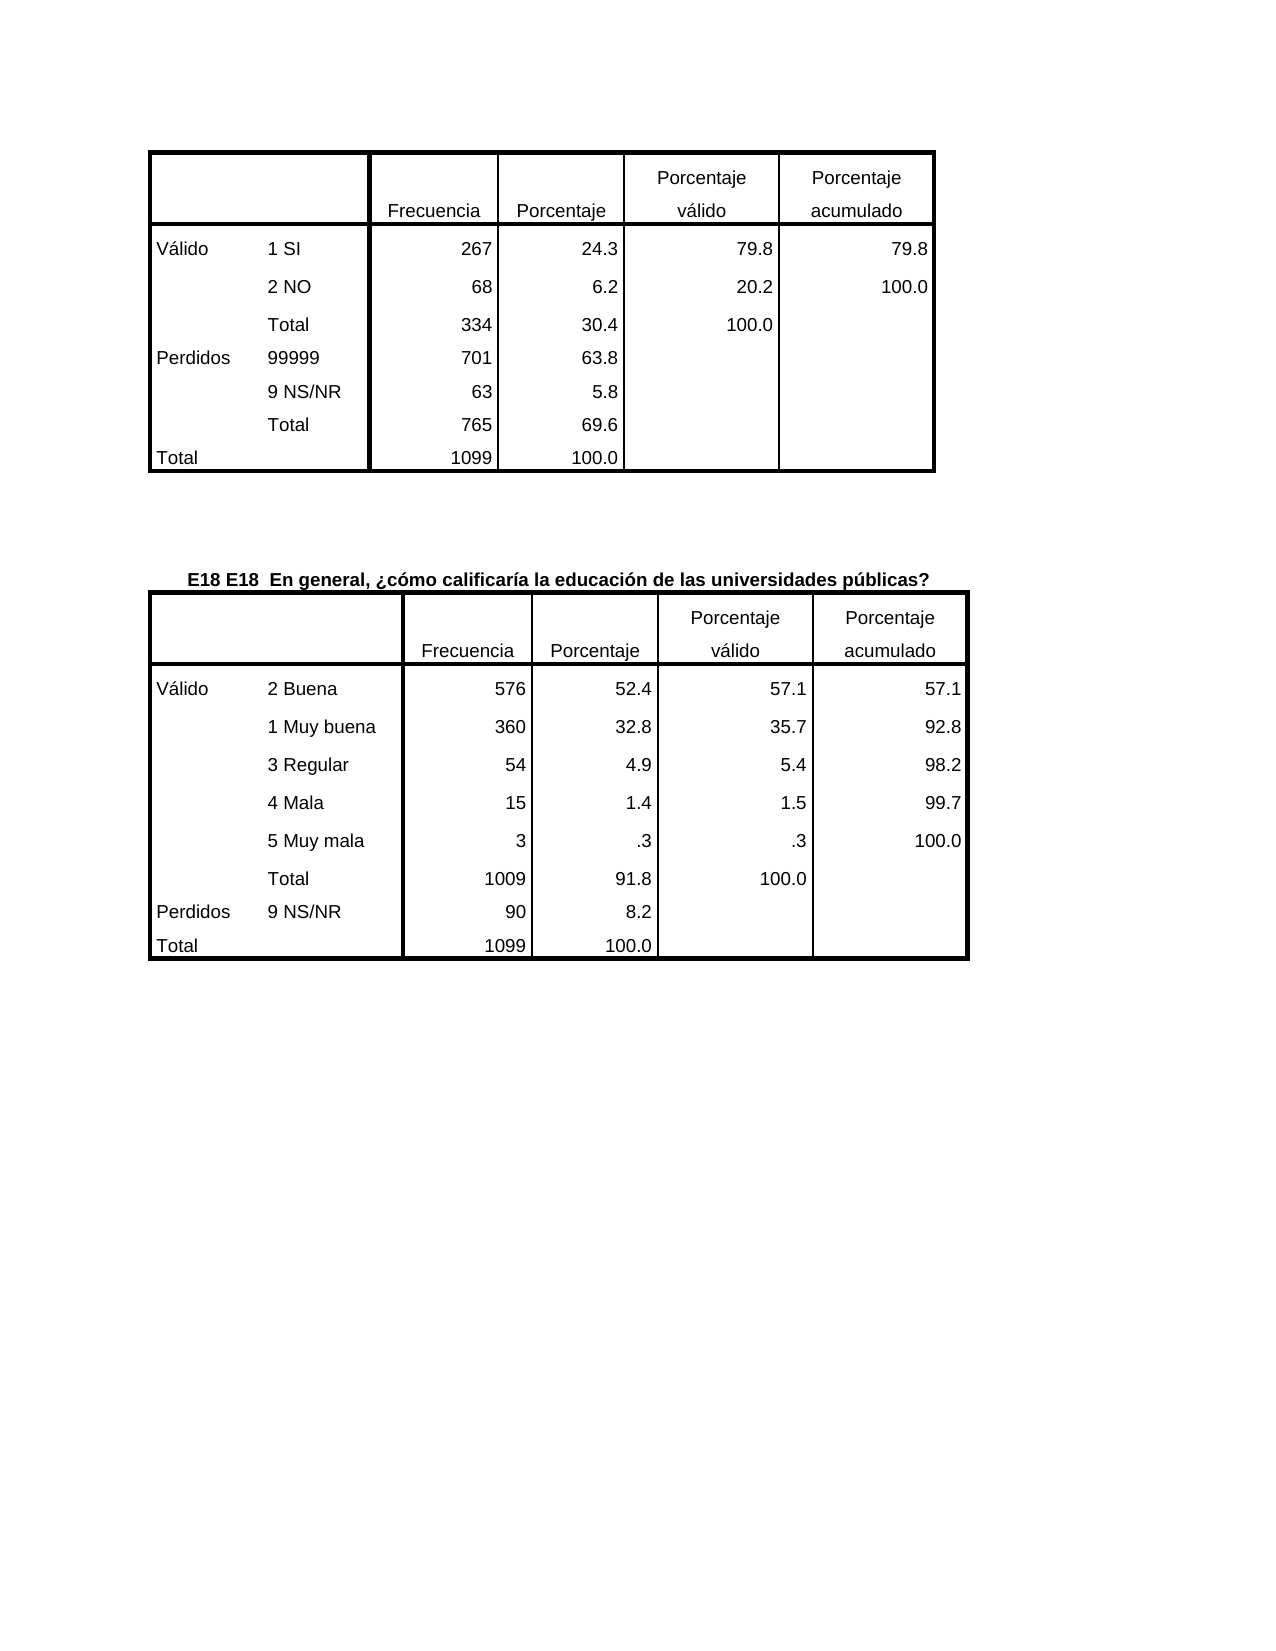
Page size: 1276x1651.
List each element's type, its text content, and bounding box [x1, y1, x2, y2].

table_cell 576 [405, 666, 531, 699]
table_cell Total [152, 435, 367, 469]
table_cell 100.0 [625, 298, 778, 335]
table_cell 3 Regular [261, 738, 401, 776]
table_cell 2 Buena [261, 666, 401, 699]
table_cell 30.4 [499, 298, 623, 335]
table_cell [814, 852, 965, 889]
table_cell Válido [152, 226, 261, 335]
table_cell 4 Mala [261, 776, 401, 813]
table_cell 100.0 [659, 852, 812, 889]
table_cell Porcentaje acumulado [780, 155, 932, 221]
table_cell [780, 402, 932, 435]
table_cell 8.2 [533, 890, 657, 923]
table_cell [780, 335, 932, 369]
table_cell [780, 298, 932, 335]
table_cell [814, 923, 965, 956]
table_cell [814, 890, 965, 923]
table_cell 35.7 [659, 700, 812, 737]
table_cell 6.2 [499, 259, 623, 297]
table_cell 100.0 [780, 259, 932, 297]
table_cell Porcentaje [499, 155, 623, 221]
table_cell [152, 595, 401, 661]
table_cell 100.0 [814, 814, 965, 852]
table_cell 20.2 [625, 259, 778, 297]
table_cell 98.2 [814, 738, 965, 776]
table_cell 4.9 [533, 738, 657, 776]
table_cell 99999 [261, 335, 367, 369]
table_cell 360 [405, 700, 531, 737]
table_cell 90 [405, 890, 531, 923]
table_cell Total [261, 402, 367, 435]
table_cell 63 [372, 369, 497, 402]
table_cell 5.8 [499, 369, 623, 402]
table_cell Válido [152, 666, 261, 889]
table_cell Perdidos [152, 890, 261, 923]
table_cell 1 SI [261, 226, 367, 259]
table_cell 1009 [405, 852, 531, 889]
table_cell Perdidos [152, 335, 261, 435]
table_cell Total [261, 298, 367, 335]
table_cell Total [152, 923, 401, 956]
table_cell 701 [372, 335, 497, 369]
table_cell 5 Muy mala [261, 814, 401, 852]
table_cell Porcentaje acumulado [814, 595, 965, 661]
table_cell [625, 402, 778, 435]
table_cell [625, 369, 778, 402]
table_cell 2 NO [261, 259, 367, 297]
table_cell 99.7 [814, 776, 965, 813]
table_cell .3 [533, 814, 657, 852]
table_cell 5.4 [659, 738, 812, 776]
table_cell 100.0 [533, 923, 657, 956]
table_cell 334 [372, 298, 497, 335]
table_cell Porcentaje válido [625, 155, 778, 221]
table_cell Porcentaje [533, 595, 657, 661]
table_cell [780, 369, 932, 402]
table_cell [780, 435, 932, 469]
table_cell 9 NS/NR [261, 890, 401, 923]
table_cell [152, 155, 367, 221]
table_cell 57.1 [659, 666, 812, 699]
table_cell 1.5 [659, 776, 812, 813]
table_cell 68 [372, 259, 497, 297]
table_cell 57.1 [814, 666, 965, 699]
table_cell [659, 890, 812, 923]
table_cell Total [261, 852, 401, 889]
table_cell 1 Muy buena [261, 700, 401, 737]
table_cell Frecuencia [372, 155, 497, 221]
table_cell 91.8 [533, 852, 657, 889]
table_cell [625, 435, 778, 469]
table_cell 1099 [405, 923, 531, 956]
table_cell 24.3 [499, 226, 623, 259]
table_cell 32.8 [533, 700, 657, 737]
table_cell 92.8 [814, 700, 965, 737]
table_cell 79.8 [780, 226, 932, 259]
table_cell [659, 923, 812, 956]
table_cell Porcentaje válido [659, 595, 812, 661]
table_cell 1099 [372, 435, 497, 469]
table_cell 3 [405, 814, 531, 852]
table_cell [625, 335, 778, 369]
table_cell 79.8 [625, 226, 778, 259]
table_cell 63.8 [499, 335, 623, 369]
table_header E18 E18 En general, ¿cómo calificaría la educación de las universidades públicas? [150, 557, 967, 590]
table_cell 100.0 [499, 435, 623, 469]
table_cell 1.4 [533, 776, 657, 813]
table_cell 267 [372, 226, 497, 259]
table_cell 765 [372, 402, 497, 435]
table_cell 15 [405, 776, 531, 813]
table_cell 52.4 [533, 666, 657, 699]
table_cell .3 [659, 814, 812, 852]
table_cell 54 [405, 738, 531, 776]
table_cell 9 NS/NR [261, 369, 367, 402]
table_cell 69.6 [499, 402, 623, 435]
table_cell Frecuencia [405, 595, 531, 661]
